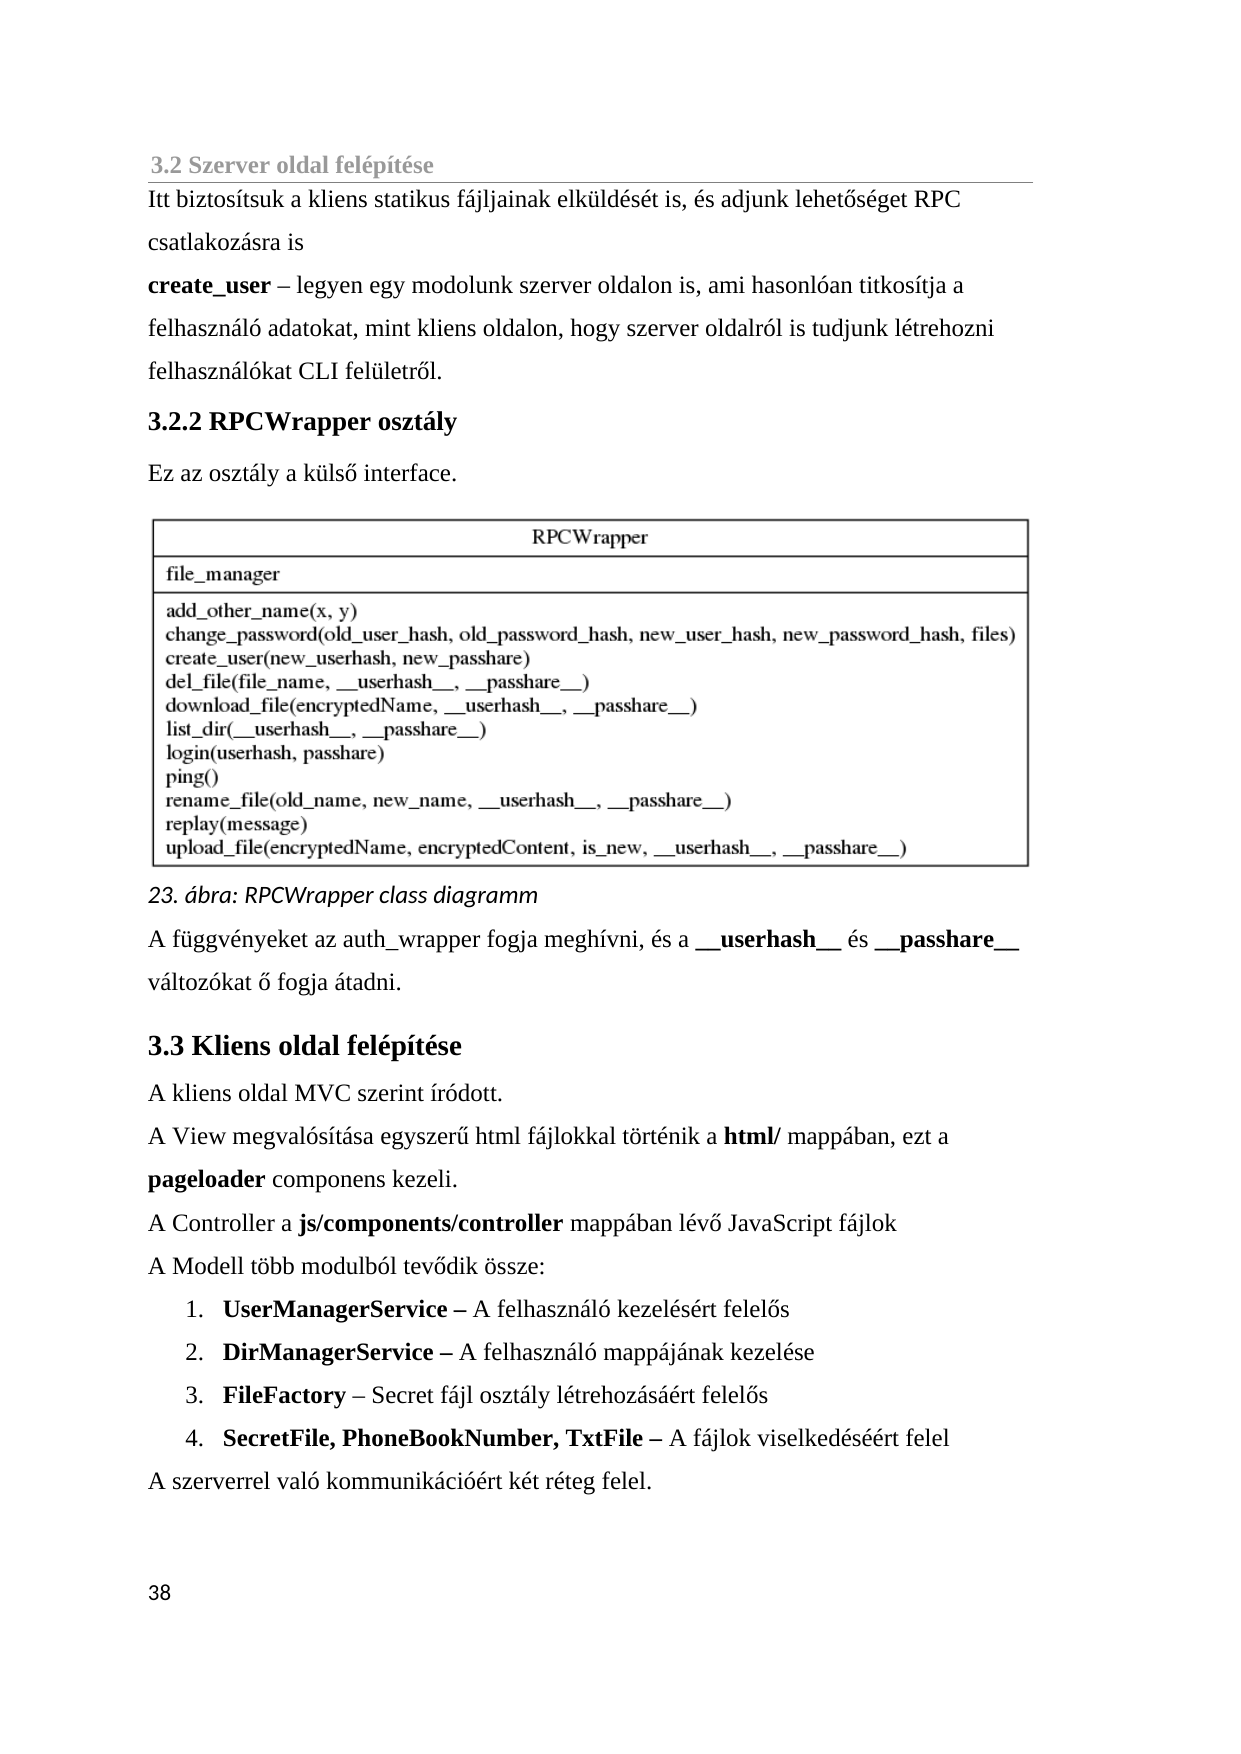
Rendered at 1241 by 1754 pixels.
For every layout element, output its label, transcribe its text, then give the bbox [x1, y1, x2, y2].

text A View megvalósítása egyszerű html fájlokkal történik a html/ mappában, ezt a pageloader componens kezeli. [148, 1121, 1033, 1193]
picture [147, 513, 1034, 873]
text A Controller a js/components/controller mappában lévő JavaScript fájlok [148, 1208, 1033, 1236]
text A kliens oldal MVC szerint íródott. [148, 1078, 1033, 1107]
text A függvényeket az auth_wrapper fogja meghívni, és a __userhash__ és __passhare__ változókat ő fogja átadni. [148, 910, 1033, 996]
text Itt biztosítsuk a kliens statikus fájljainak elküldését is, és adjunk lehetőséget RPC csatlakozásra is [148, 184, 1033, 256]
text A szerverrel való kommunikációért két réteg felel. [148, 1466, 1033, 1495]
subtitle Kliens oldal felépítése [148, 1028, 1033, 1062]
list SecretFile, PhoneBookNumber, TxtFile – A fájlok viselkedéséért felel [185, 1423, 1033, 1452]
text [147, 501, 1034, 513]
list UserManagerService – A felhasználó kezelésért felelős [185, 1294, 1033, 1323]
text create_user – legyen egy modolunk szerver oldalon is, ami hasonlóan titkosítja a felhasználó adatokat, mint kliens oldalon, hogy szerver oldalról is tudjunk létrehozni felhasználókat CLI felületről. [148, 270, 1033, 385]
text Ez az osztály a külső interface. [148, 458, 1033, 487]
text A Modell több modulból tevődik össze: [148, 1251, 1033, 1279]
list DirManagerService – A felhasználó mappájának kezelése [185, 1337, 1033, 1366]
list FileFactory – Secret fájl osztály létrehozásáért felelős [185, 1380, 1033, 1409]
subtitle RPCWrapper osztály [148, 405, 1033, 436]
text 23. ábra: RPCWrapper class diagramm [147, 873, 1034, 910]
